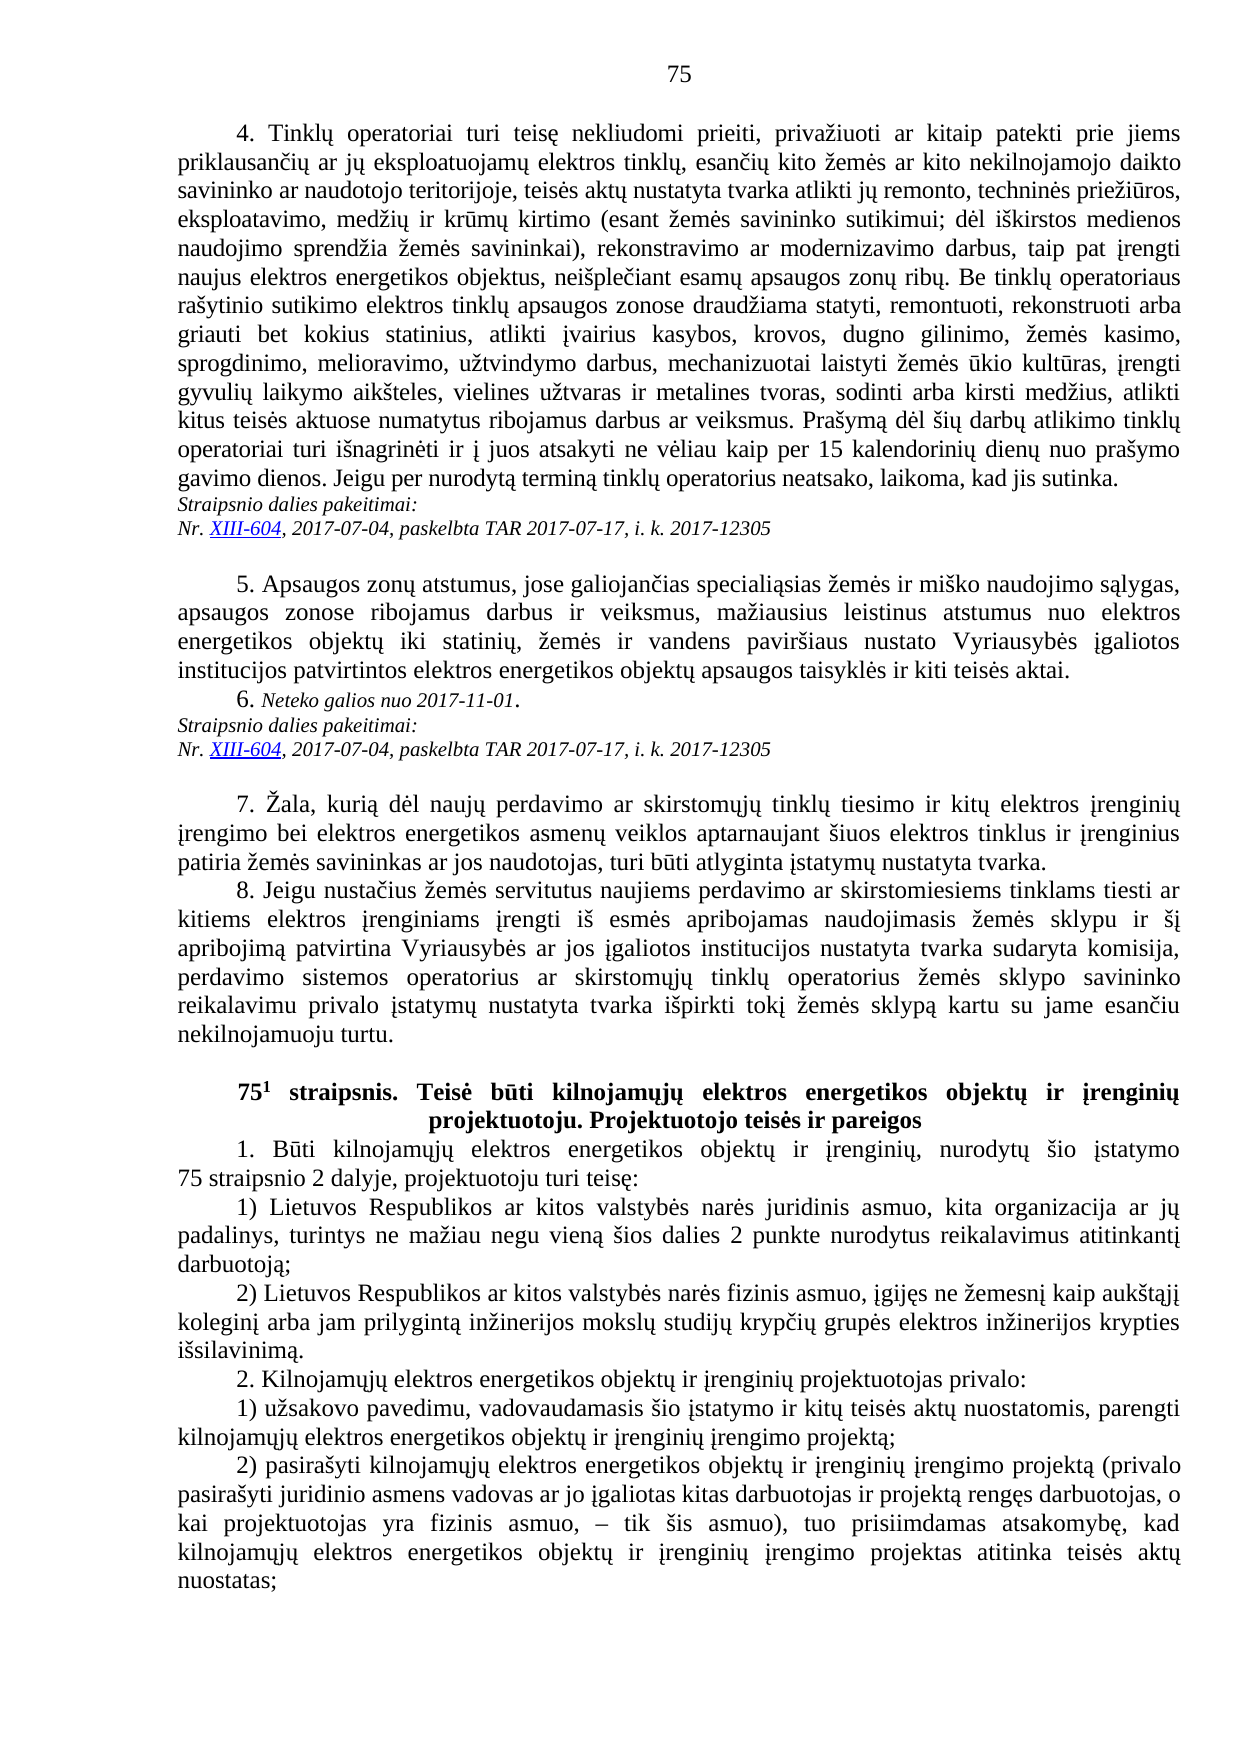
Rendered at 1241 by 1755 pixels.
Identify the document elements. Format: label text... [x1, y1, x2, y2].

text 5. Apsaugos zonų atstumus, jose galiojančias specialiąsias žemės ir miško naudojimo sąlygas, apsaugos zonose ribojamus darbus ir veiksmus, mažiausius leistinus atstumus nuo elektros energetikos objektų iki statinių, žemės ir vandens paviršiaus nustato Vyriausybės įgaliotos institucijos patvirtintos elektros energetikos objektų apsaugos taisyklės ir kiti teisės aktai. [177, 569, 1181, 684]
text 2) pasirašyti kilnojamųjų elektros energetikos objektų ir įrenginių įrengimo projektą (privalo pasirašyti juridinio asmens vadovas ar jo įgaliotas kitas darbuotojas ir projektą rengęs darbuotojas, o kai projektuotojas yra fizinis asmuo, – tik šis asmuo), tuo prisiimdamas atsakomybę, kad kilnojamųjų elektros energetikos objektų ir įrenginių įrengimo projektas atitinka teisės aktų nuostatas; [177, 1451, 1181, 1594]
text 1) Lietuvos Respublikos ar kitos valstybės narės juridinis asmuo, kita organizacija ar jų padalinys, turintys ne mažiau negu vieną šios dalies 2 punkte nurodytus reikalavimus atitinkantį darbuotoją; [177, 1192, 1181, 1278]
text 7. Žala, kurią dėl naujų perdavimo ar skirstomųjų tinklų tiesimo ir kitų elektros įrenginių įrengimo bei elektros energetikos asmenų veiklos aptarnaujant šiuos elektros tinklus ir įrenginius patiria žemės savininkas ar jos naudotojas, turi būti atlyginta įstatymų nustatyta tvarka. [177, 789, 1181, 876]
text Straipsnio dalies pakeitimai: [177, 492, 1181, 516]
text 6. Neteko galios nuo 2017-11-01. [177, 684, 1181, 712]
text 1. Būti kilnojamųjų elektros energetikos objektų ir įrenginių, nurodytų šio įstatymo 75 straipsnio 2 dalyje, projektuotoju turi teisę: [177, 1134, 1181, 1192]
text 751 straipsnis. Teisė būti kilnojamųjų elektros energetikos objektų ir įrenginių projektuotoju. Projektuotojo teisės ir pareigos [237, 1077, 1181, 1134]
text 2. Kilnojamųjų elektros energetikos objektų ir įrenginių projektuotojas privalo: [177, 1364, 1181, 1393]
text 8. Jeigu nustačius žemės servitutus naujiems perdavimo ar skirstomiesiems tinklams tiesti ar kitiems elektros įrenginiams įrengti iš esmės apribojamas naudojimasis žemės sklypu ir šį apribojimą patvirtina Vyriausybės ar jos įgaliotos institucijos nustatyta tvarka sudaryta komisija, perdavimo sistemos operatorius ar skirstomųjų tinklų operatorius žemės sklypo savininko reikalavimu privalo įstatymų nustatyta tvarka išpirkti tokį žemės sklypą kartu su jame esančiu nekilnojamuoju turtu. [177, 876, 1181, 1048]
text 4. Tinklų operatoriai turi teisę nekliudomi prieiti, privažiuoti ar kitaip patekti prie jiems priklausančių ar jų eksploatuojamų elektros tinklų, esančių kito žemės ar kito nekilnojamojo daikto savininko ar naudotojo teritorijoje, teisės aktų nustatyta tvarka atlikti jų remonto, techninės priežiūros, eksploatavimo, medžių ir krūmų kirtimo (esant žemės savininko sutikimui; dėl iškirstos medienos naudojimo sprendžia žemės savininkai), rekonstravimo ar modernizavimo darbus, taip pat įrengti naujus elektros energetikos objektus, neišplečiant esamų apsaugos zonų ribų. Be tinklų operatoriaus rašytinio sutikimo elektros tinklų apsaugos zonose draudžiama statyti, remontuoti, rekonstruoti arba griauti bet kokius statinius, atlikti įvairius kasybos, krovos, dugno gilinimo, žemės kasimo, sprogdinimo, melioravimo, užtvindymo darbus, mechanizuotai laistyti žemės ūkio kultūras, įrengti gyvulių laikymo aikšteles, vielines užtvaras ir metalines tvoras, sodinti arba kirsti medžius, atlikti kitus teisės aktuose numatytus ribojamus darbus ar veiksmus. Prašymą dėl šių darbų atlikimo tinklų operatoriai turi išnagrinėti ir į juos atsakyti ne vėliau kaip per 15 kalendorinių dienų nuo prašymo gavimo dienos. Jeigu per nurodytą terminą tinklų operatorius neatsako, laikoma, kad jis sutinka. [177, 118, 1181, 492]
text 1) užsakovo pavedimu, vadovaudamasis šio įstatymo ir kitų teisės aktų nuostatomis, parengti kilnojamųjų elektros energetikos objektų ir įrenginių įrengimo projektą; [177, 1393, 1181, 1451]
text 2) Lietuvos Respublikos ar kitos valstybės narės fizinis asmuo, įgijęs ne žemesnį kaip aukštąjį koleginį arba jam prilygintą inžinerijos mokslų studijų krypčių grupės elektros inžinerijos krypties išsilavinimą. [177, 1278, 1181, 1364]
text Nr. XIII-604, 2017-07-04, paskelbta TAR 2017-07-17, i. k. 2017-12305 [177, 737, 1181, 761]
text Nr. XIII-604, 2017-07-04, paskelbta TAR 2017-07-17, i. k. 2017-12305 [177, 516, 1181, 540]
text Straipsnio dalies pakeitimai: [177, 712, 1181, 737]
